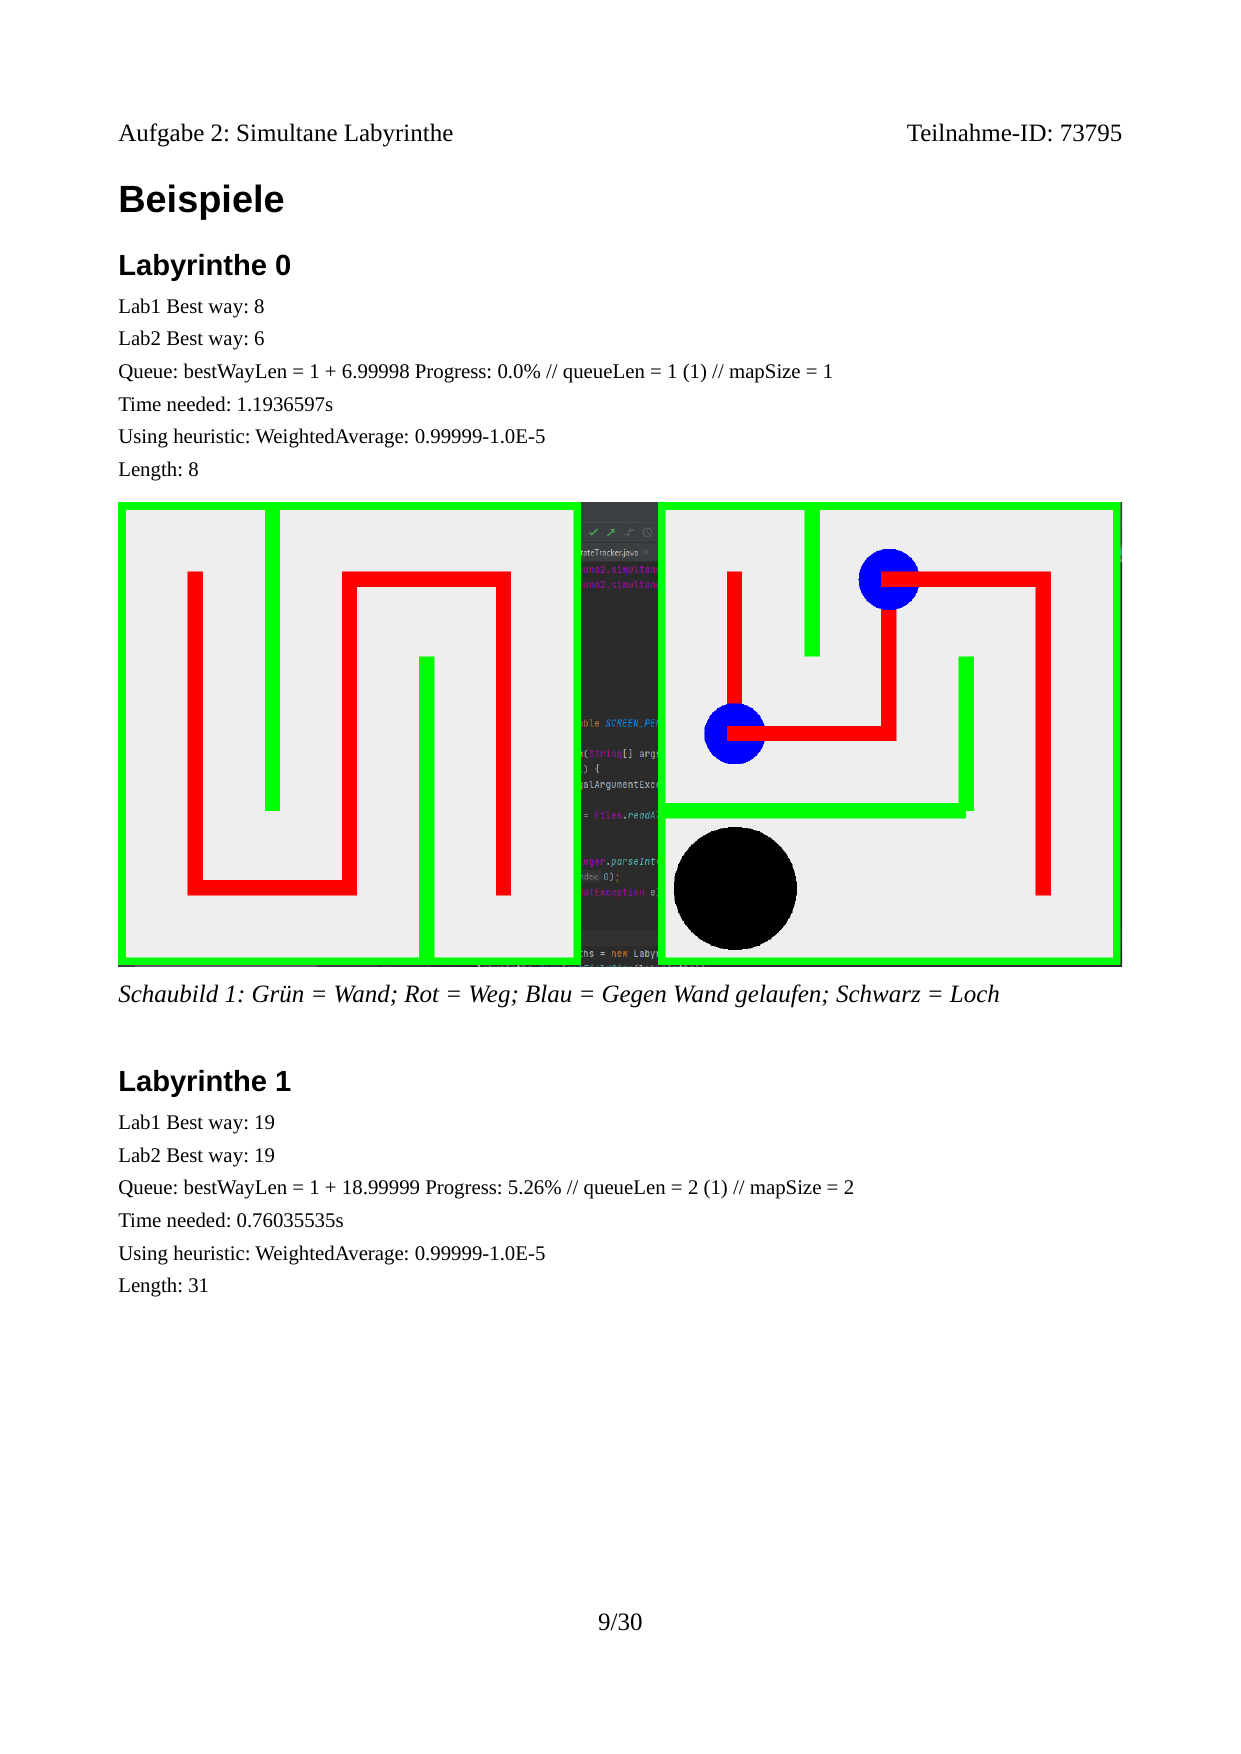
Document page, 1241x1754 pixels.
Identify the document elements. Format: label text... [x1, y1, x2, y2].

text Length: 31 [118, 1273, 1122, 1297]
text Time needed: 1.1936597s [118, 392, 1122, 416]
text Using heuristic: WeightedAverage: 0.99999-1.0E-5 [118, 424, 1122, 448]
subtitle Labyrinthe 0 [118, 248, 1122, 281]
text Lab1 Best way: 19 [118, 1110, 1122, 1134]
text Lab2 Best way: 6 [118, 326, 1122, 350]
text Time needed: 0.76035535s [118, 1208, 1122, 1232]
text Lab1 Best way: 8 [118, 294, 1122, 318]
text Queue: bestWayLen = 1 + 18.99999 Progress: 5.26% // queueLen = 2 (1) // mapSize = 2 [118, 1175, 1122, 1199]
subtitle Beispiele [118, 177, 1122, 221]
text Lab2 Best way: 19 [118, 1143, 1122, 1167]
text Schaubild 1: Grün = Wand; Rot = Weg; Blau = Gegen Wand gelaufen; Schwarz = Loch [118, 967, 1122, 1008]
text Length: 8 [118, 457, 1122, 481]
subtitle Labyrinthe 1 [118, 1064, 1122, 1097]
picture [118, 502, 1123, 967]
text Using heuristic: WeightedAverage: 0.99999-1.0E-5 [118, 1241, 1122, 1265]
text Queue: bestWayLen = 1 + 6.99998 Progress: 0.0% // queueLen = 1 (1) // mapSize = 1 [118, 359, 1122, 383]
